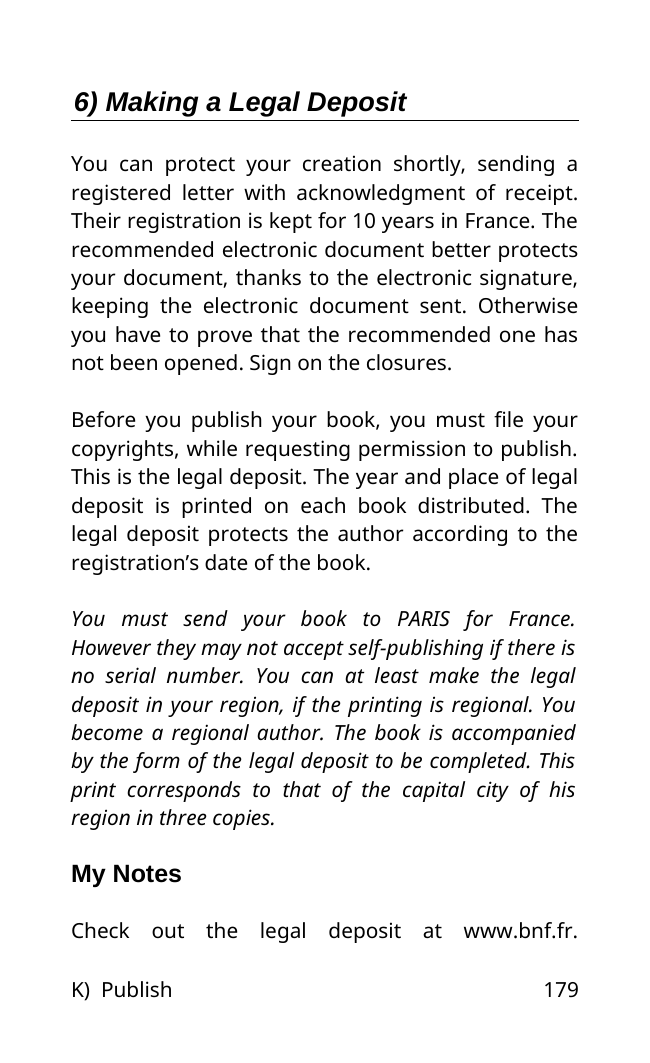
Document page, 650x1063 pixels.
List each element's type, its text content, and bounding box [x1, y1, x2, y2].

subtitle Making a Legal Deposit [71, 84, 579, 120]
text Check out the legal deposit at www.bnf.fr. [71, 888, 579, 945]
text You can protect your creation shortly, sending a registered letter with acknowledgment of receipt. Their registration is kept for 10 years in France. The recommended electronic document better protects your document, thanks to the electronic signature, keeping the electronic document sent. Otherwise you have to prove that the recommended one has not been opened. Sign on the closures. [71, 121, 579, 377]
text You must send your book to PARIS for France. However they may not accept self-publishing if there is no serial number. You can at least make the legal deposit in your region, if the printing is regional. You become a regional author. The book is accompanied by the form of the legal deposit to be completed. This print corresponds to that of the capital city of his region in three copies. [71, 576, 579, 832]
subtitle My Notes [71, 832, 579, 888]
text Before you publish your book, you must file your copyrights, while requesting permission to publish. This is the legal deposit. The year and place of legal deposit is printed on each book distributed. The legal deposit protects the author according to the registration’s date of the book. [71, 377, 579, 576]
